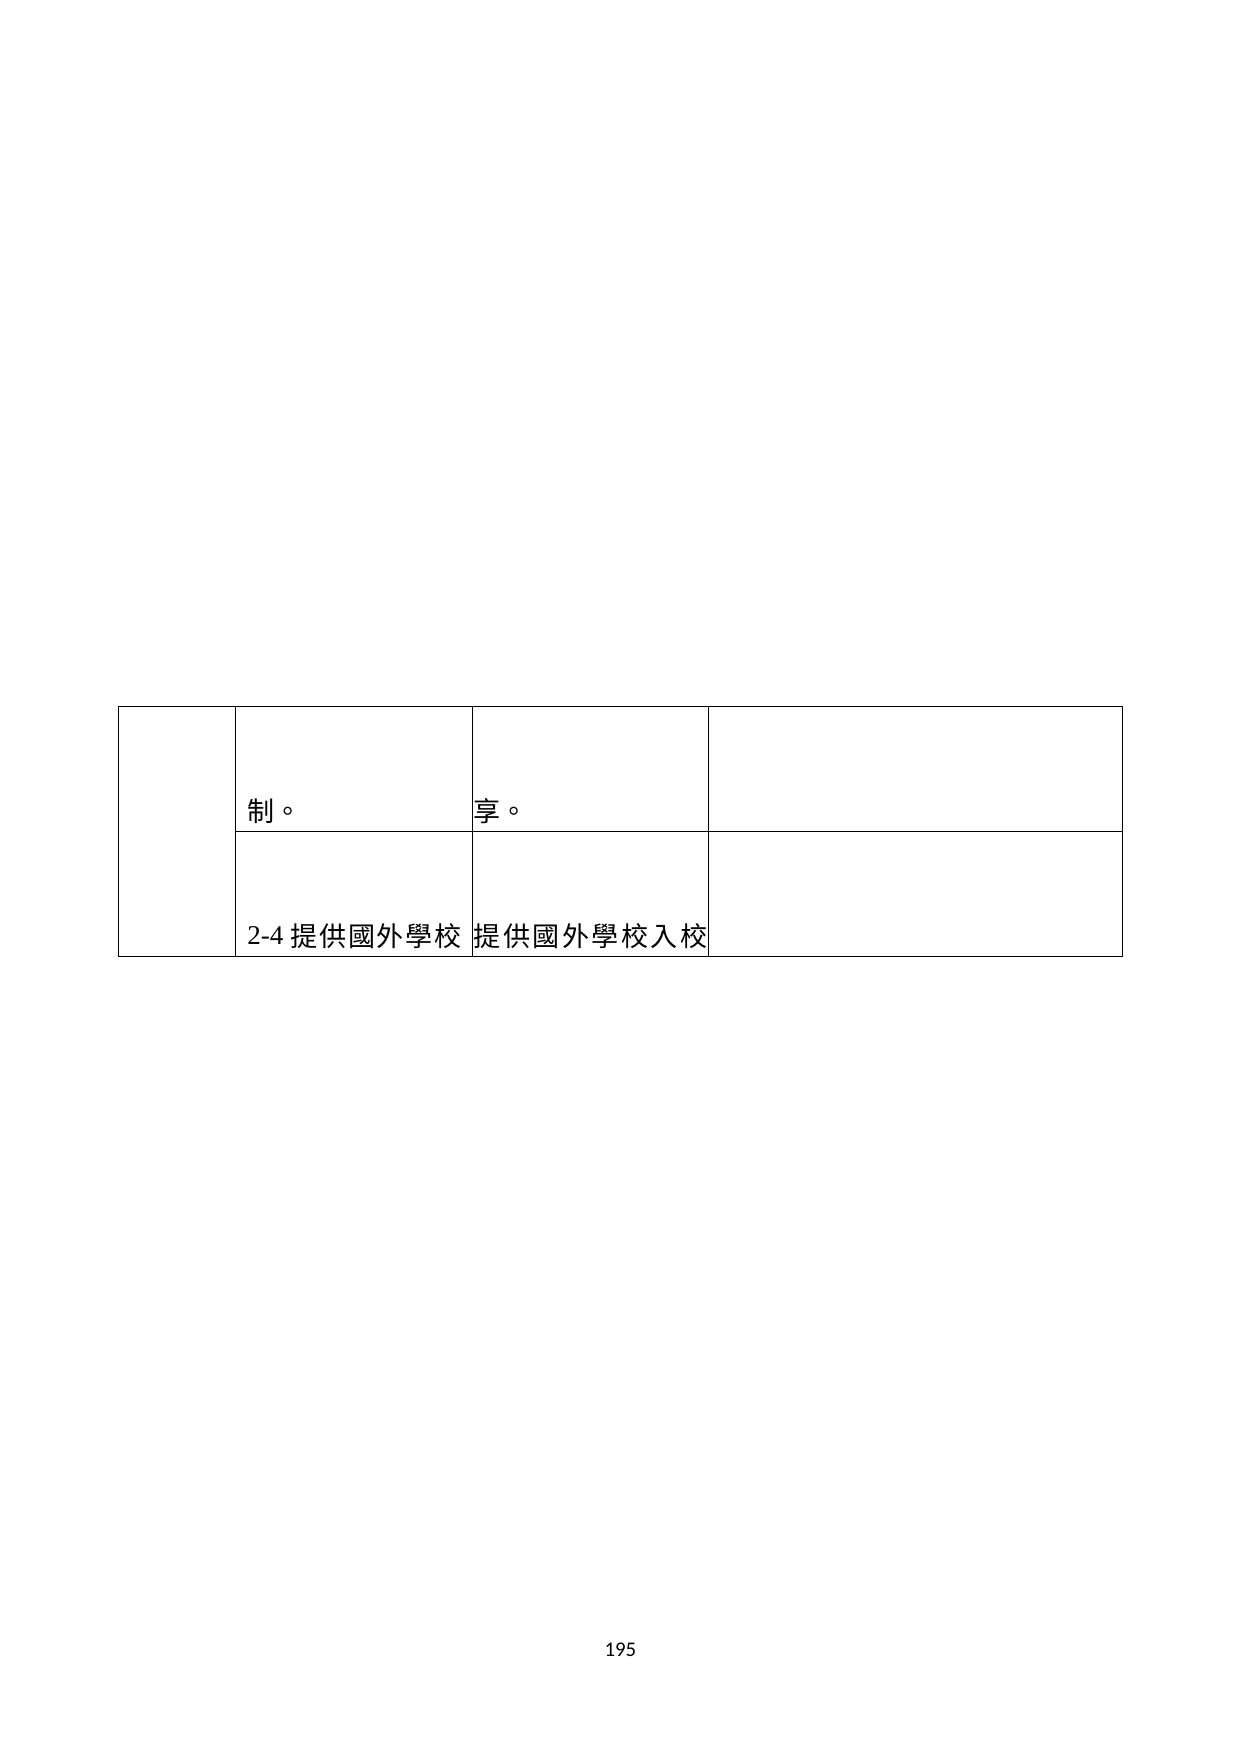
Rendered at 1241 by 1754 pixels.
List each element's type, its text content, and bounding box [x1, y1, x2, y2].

table_cell 制。 [236, 707, 472, 831]
table_cell [119, 707, 235, 956]
table_cell [709, 707, 1122, 831]
table_cell [709, 832, 1122, 956]
table_cell 提供國外學校入校 [473, 832, 708, 956]
table_cell 2-4提供國外學校 [236, 832, 472, 956]
table_cell 享。 [473, 707, 708, 831]
